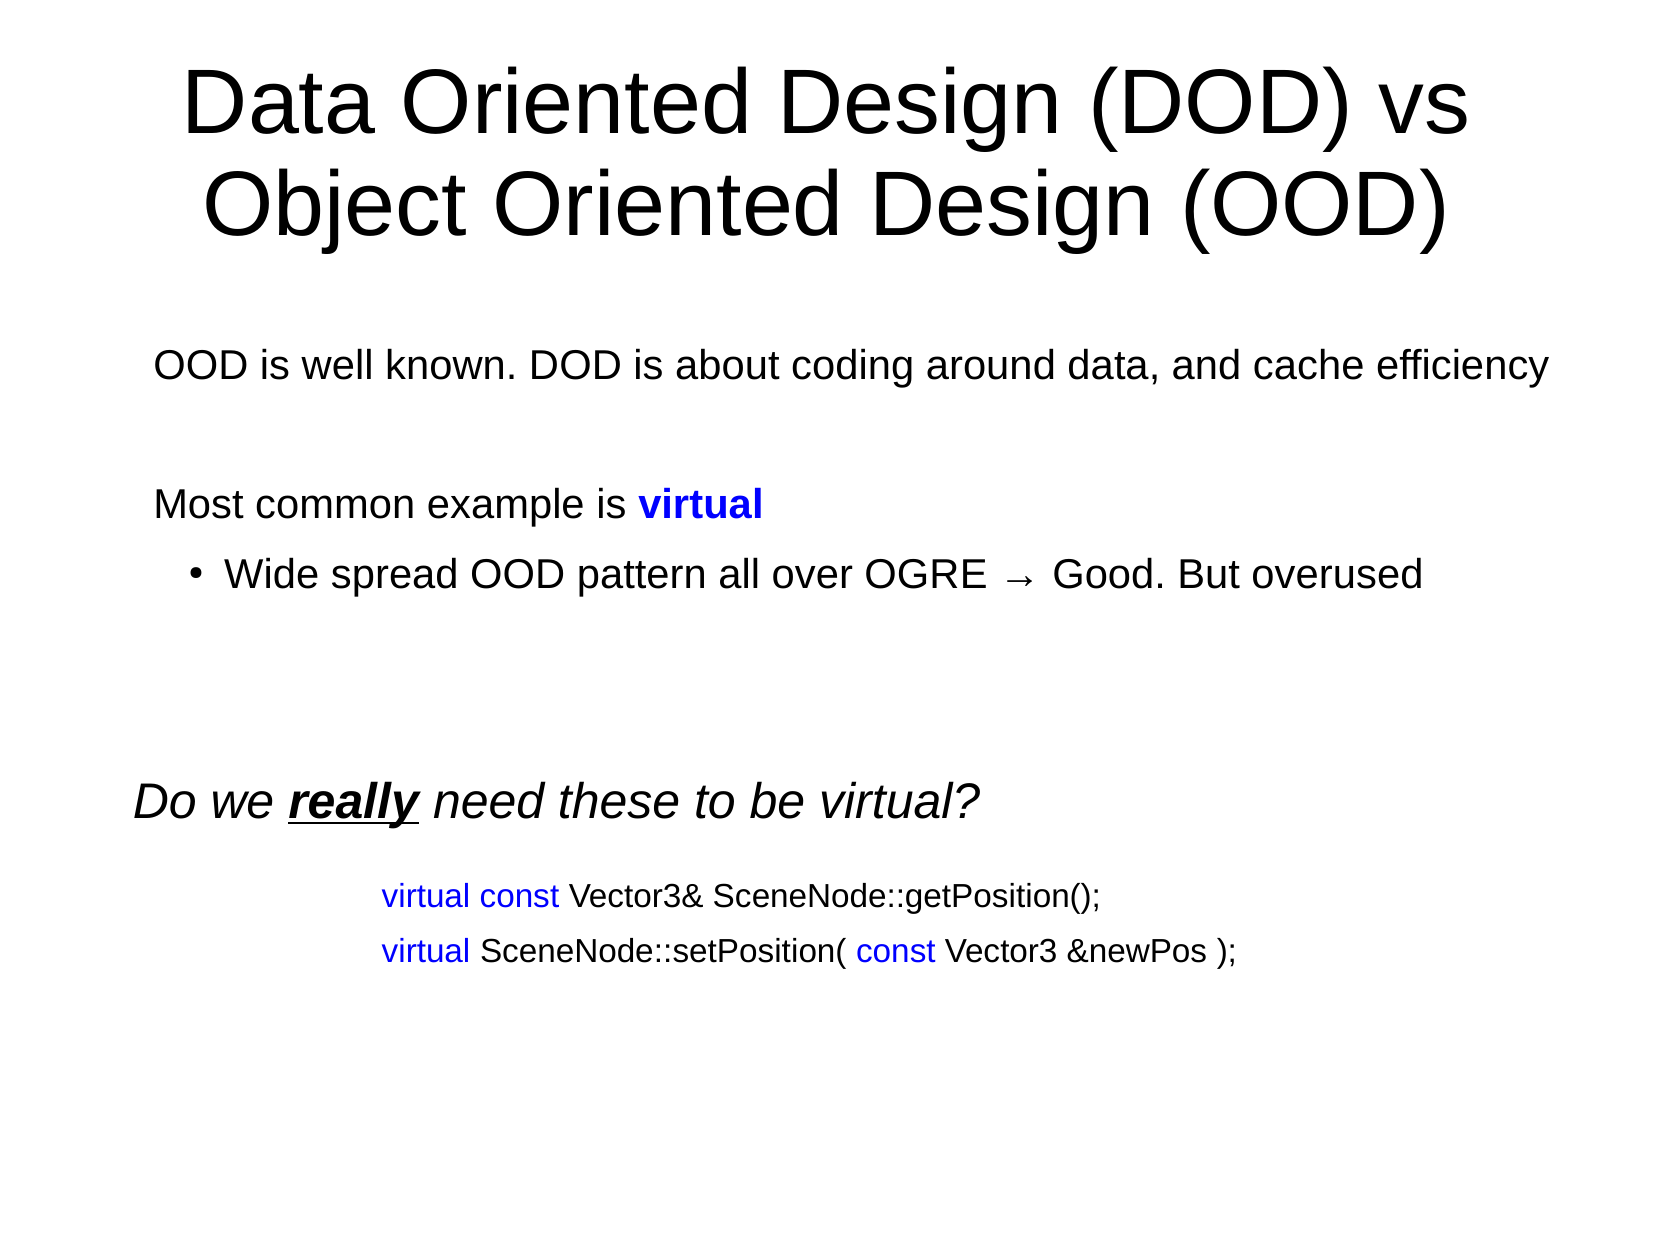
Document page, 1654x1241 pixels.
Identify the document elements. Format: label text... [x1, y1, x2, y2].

text_box OOD is well known. DOD is about coding around data, and cache efficiency Most common example is virtual Wide spread OOD pattern all over OGRE → Good. But overused [138, 311, 1565, 585]
text_box Do we really need these to be virtual? [118, 738, 1063, 811]
title Data Oriented Design (DOD) vs Object Oriented Design (OOD) [82, 49, 1571, 257]
text_box virtual const Vector3& SceneNode::getPosition(); virtual SceneNode::setPosition( const Vector3 &newPos ); [366, 851, 1371, 960]
